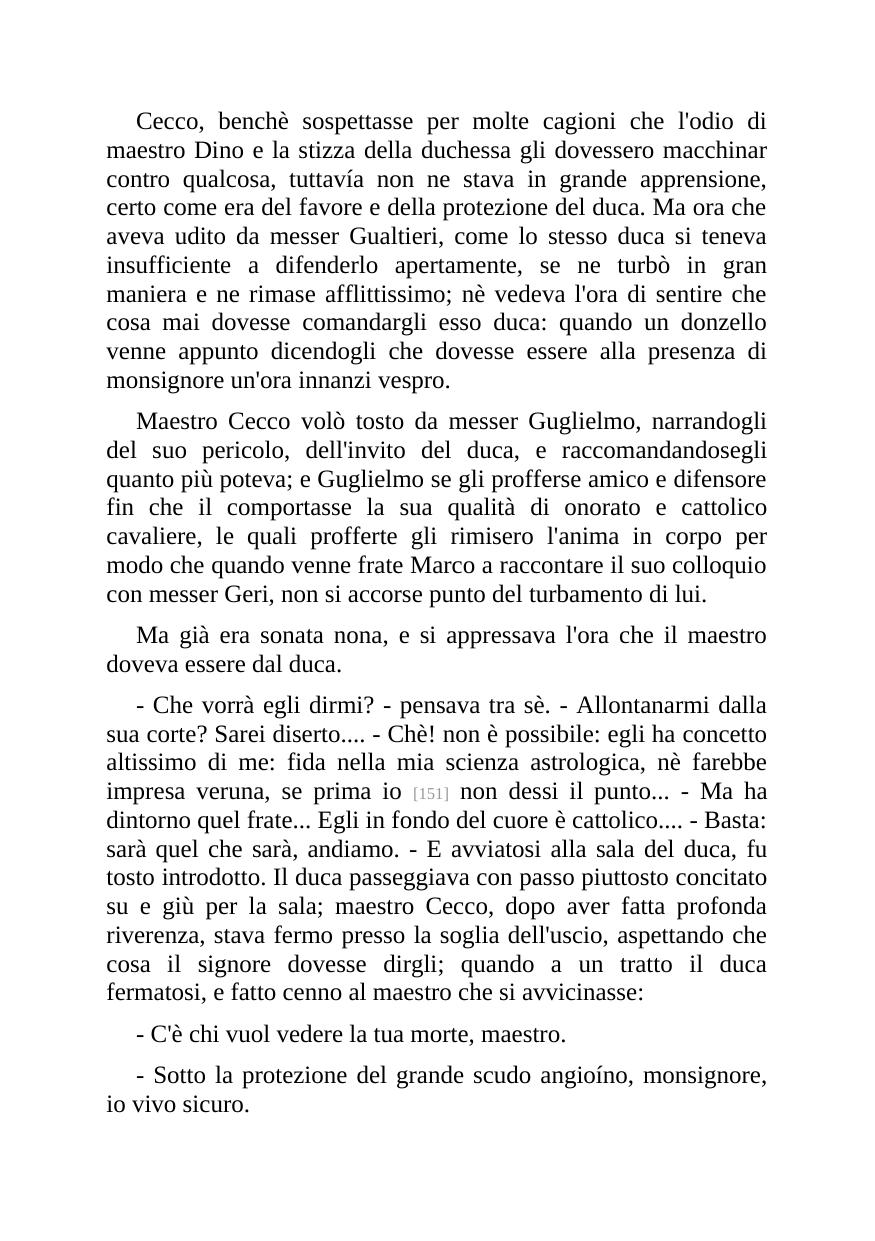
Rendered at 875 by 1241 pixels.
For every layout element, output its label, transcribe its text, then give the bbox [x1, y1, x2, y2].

text Ma già era sonata nona, e si appressava l'ora che il maestro doveva essere dal duca. [106, 620, 768, 677]
text - C'è chi vuol vedere la tua morte, maestro. [106, 1019, 768, 1047]
text Maestro Cecco volò tosto da messer Guglielmo, narrandogli del suo pericolo, dell'invito del duca, e raccomandandosegli quanto più poteva; e Guglielmo se gli profferse amico e difensore fin che il comportasse la sua qualità di onorato e cattolico cavaliere, le quali profferte gli rimisero l'anima in corpo per modo che quando venne frate Marco a raccontare il suo colloquio con messer Geri, non si accorse punto del turbamento di lui. [106, 406, 768, 607]
text Cecco, benchè sospettasse per molte cagioni che l'odio di maestro Dino e la stizza della duchessa gli dovessero macchinar contro qualcosa, tuttavía non ne stava in grande apprensione, certo come era del favore e della protezione del duca. Ma ora che aveva udito da messer Gualtieri, come lo stesso duca si teneva insufficiente a difenderlo apertamente, se ne turbò in gran maniera e ne rimase afflittissimo; nè vedeva l'ora di sentire che cosa mai dovesse comandargli esso duca: quando un donzello venne appunto dicendogli che dovesse essere alla presenza di monsignore un'ora innanzi vespro. [106, 106, 768, 394]
text - Sotto la protezione del grande scudo angioíno, monsignore, io vivo sicuro. [106, 1060, 768, 1117]
text - Che vorrà egli dirmi? - pensava tra sè. - Allontanarmi dalla sua corte? Sarei diserto.... - Chè! non è possibile: egli ha concetto altissimo di me: fida nella mia scienza astrologica, nè farebbe impresa veruna, se prima io [151] non dessi il punto... - Ma ha dintorno quel frate... Egli in fondo del cuore è cattolico.... - Basta: sarà quel che sarà, andiamo. - E avviatosi alla sala del duca, fu tosto introdotto. Il duca passeggiava con passo piuttosto concitato su e giù per la sala; maestro Cecco, dopo aver fatta profonda riverenza, stava fermo presso la soglia dell'uscio, aspettando che cosa il signore dovesse dirgli; quando a un tratto il duca fermatosi, e fatto cenno al maestro che si avvicinasse: [106, 690, 768, 1006]
